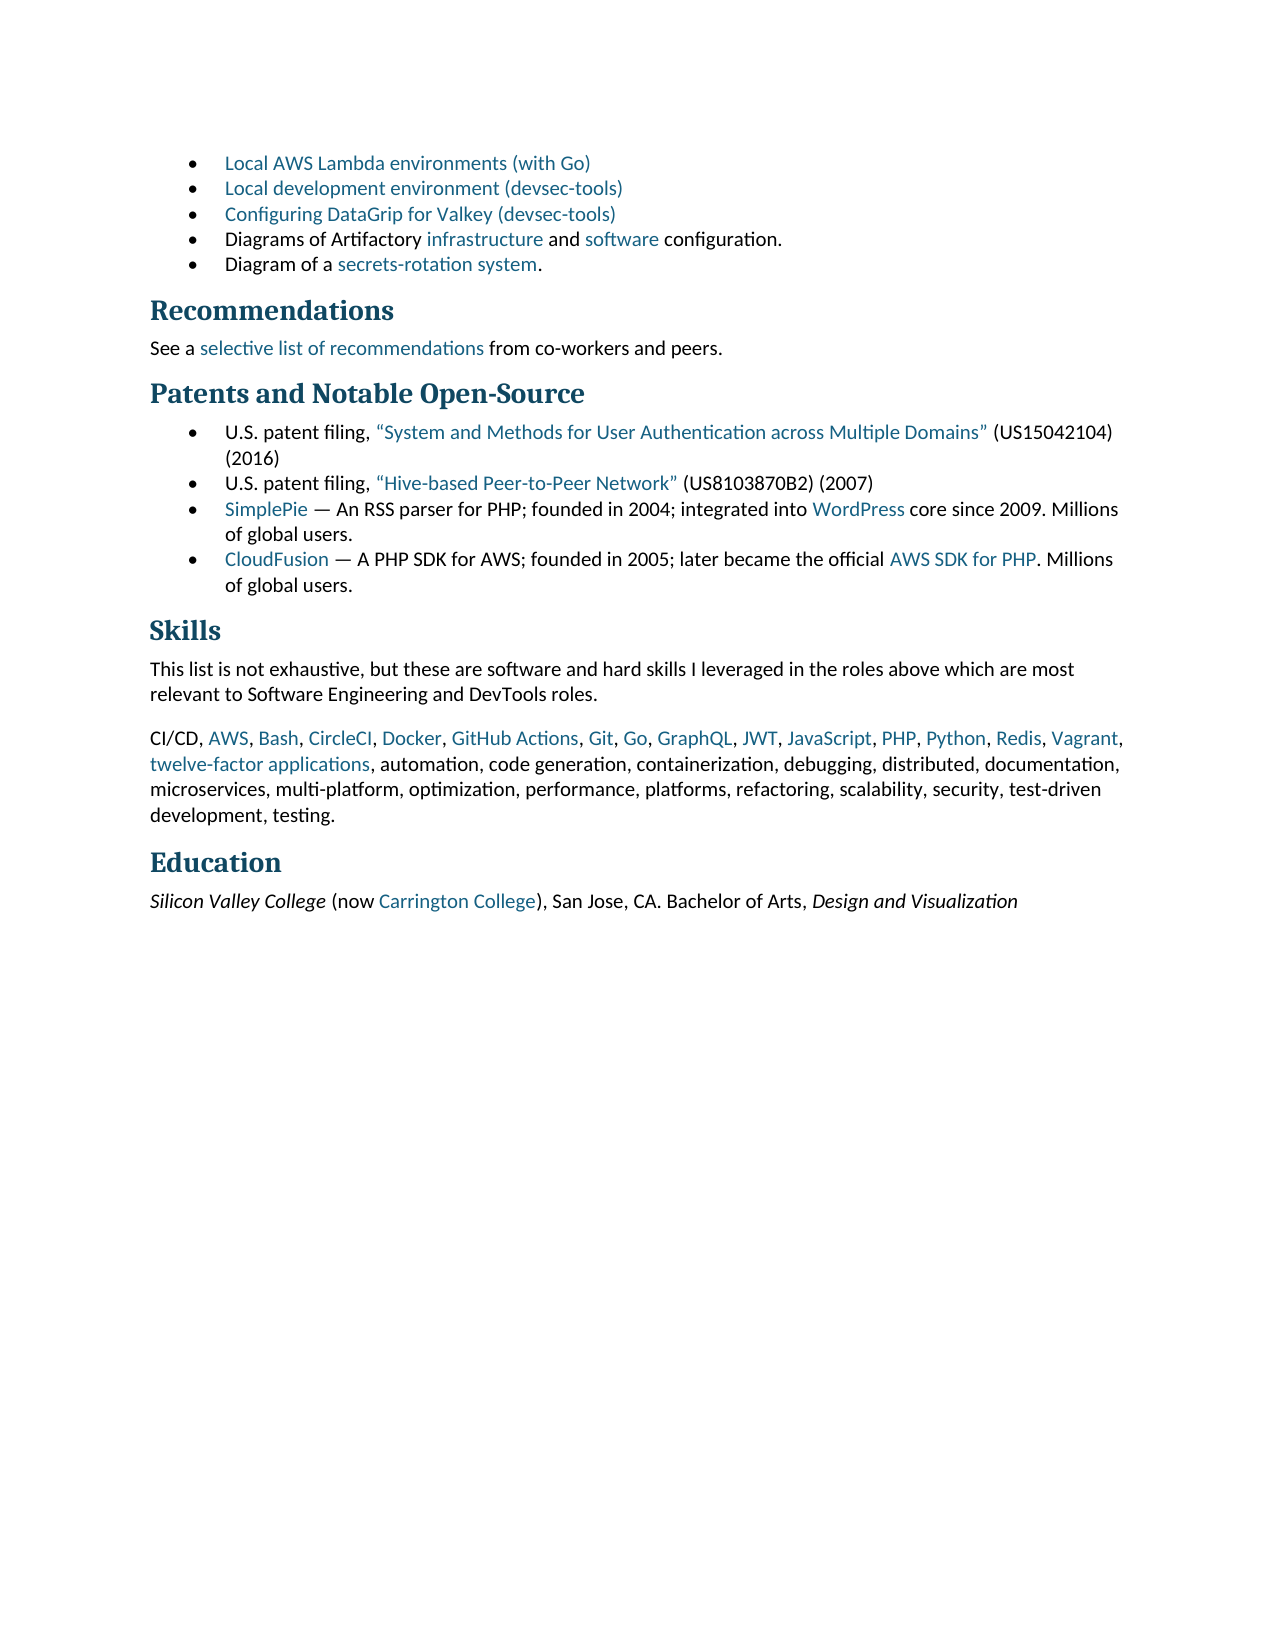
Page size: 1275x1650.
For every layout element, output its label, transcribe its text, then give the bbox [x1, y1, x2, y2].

list Configuring DataGrip for Valkey (devsec-tools) [187, 201, 1125, 226]
list Diagrams of Artifactory infrastructure and software configuration. [187, 226, 1125, 252]
text Silicon Valley College (now Carrington College), San Jose, CA. Bachelor of Arts, Design and Visualization [150, 888, 1125, 913]
text This list is not exhaustive, but these are software and hard skills I leveraged in the roles above which are most relevant to Software Engineering and DevTools roles. [150, 656, 1125, 707]
subtitle Skills [150, 614, 1125, 648]
list Local development environment (devsec-tools) [187, 175, 1125, 201]
subtitle Patents and Notable Open-Source [150, 378, 1125, 411]
list U.S. patent filing, “System and Methods for User Authentication across Multiple Domains” (US15042104) (2016) [187, 419, 1125, 470]
subtitle Education [150, 846, 1125, 879]
list Local AWS Lambda environments (with Go) [187, 150, 1125, 175]
text CI/CD, AWS, Bash, CircleCI, Docker, GitHub Actions, Git, Go, GraphQL, JWT, JavaScript, PHP, Python, Redis, Vagrant, twelve-factor applications, automation, code generation, containerization, debugging, distributed, documentation, microservices, multi-platform, optimization, performance, platforms, refactoring, scalability, security, test-driven development, testing. [150, 726, 1125, 827]
text See a selective list of recommendations from co-workers and peers. [150, 336, 1125, 361]
list CloudFusion — A PHP SDK for AWS; founded in 2005; later became the official AWS SDK for PHP. Millions of global users. [187, 547, 1125, 597]
subtitle Recommendations [150, 294, 1125, 327]
list SimplePie — An RSS parser for PHP; founded in 2004; integrated into WordPress core since 2009. Millions of global users. [187, 496, 1125, 547]
list U.S. patent filing, “Hive-based Peer-to-Peer Network” (US8103870B2) (2007) [187, 470, 1125, 496]
list Diagram of a secrets-rotation system. [187, 252, 1125, 277]
